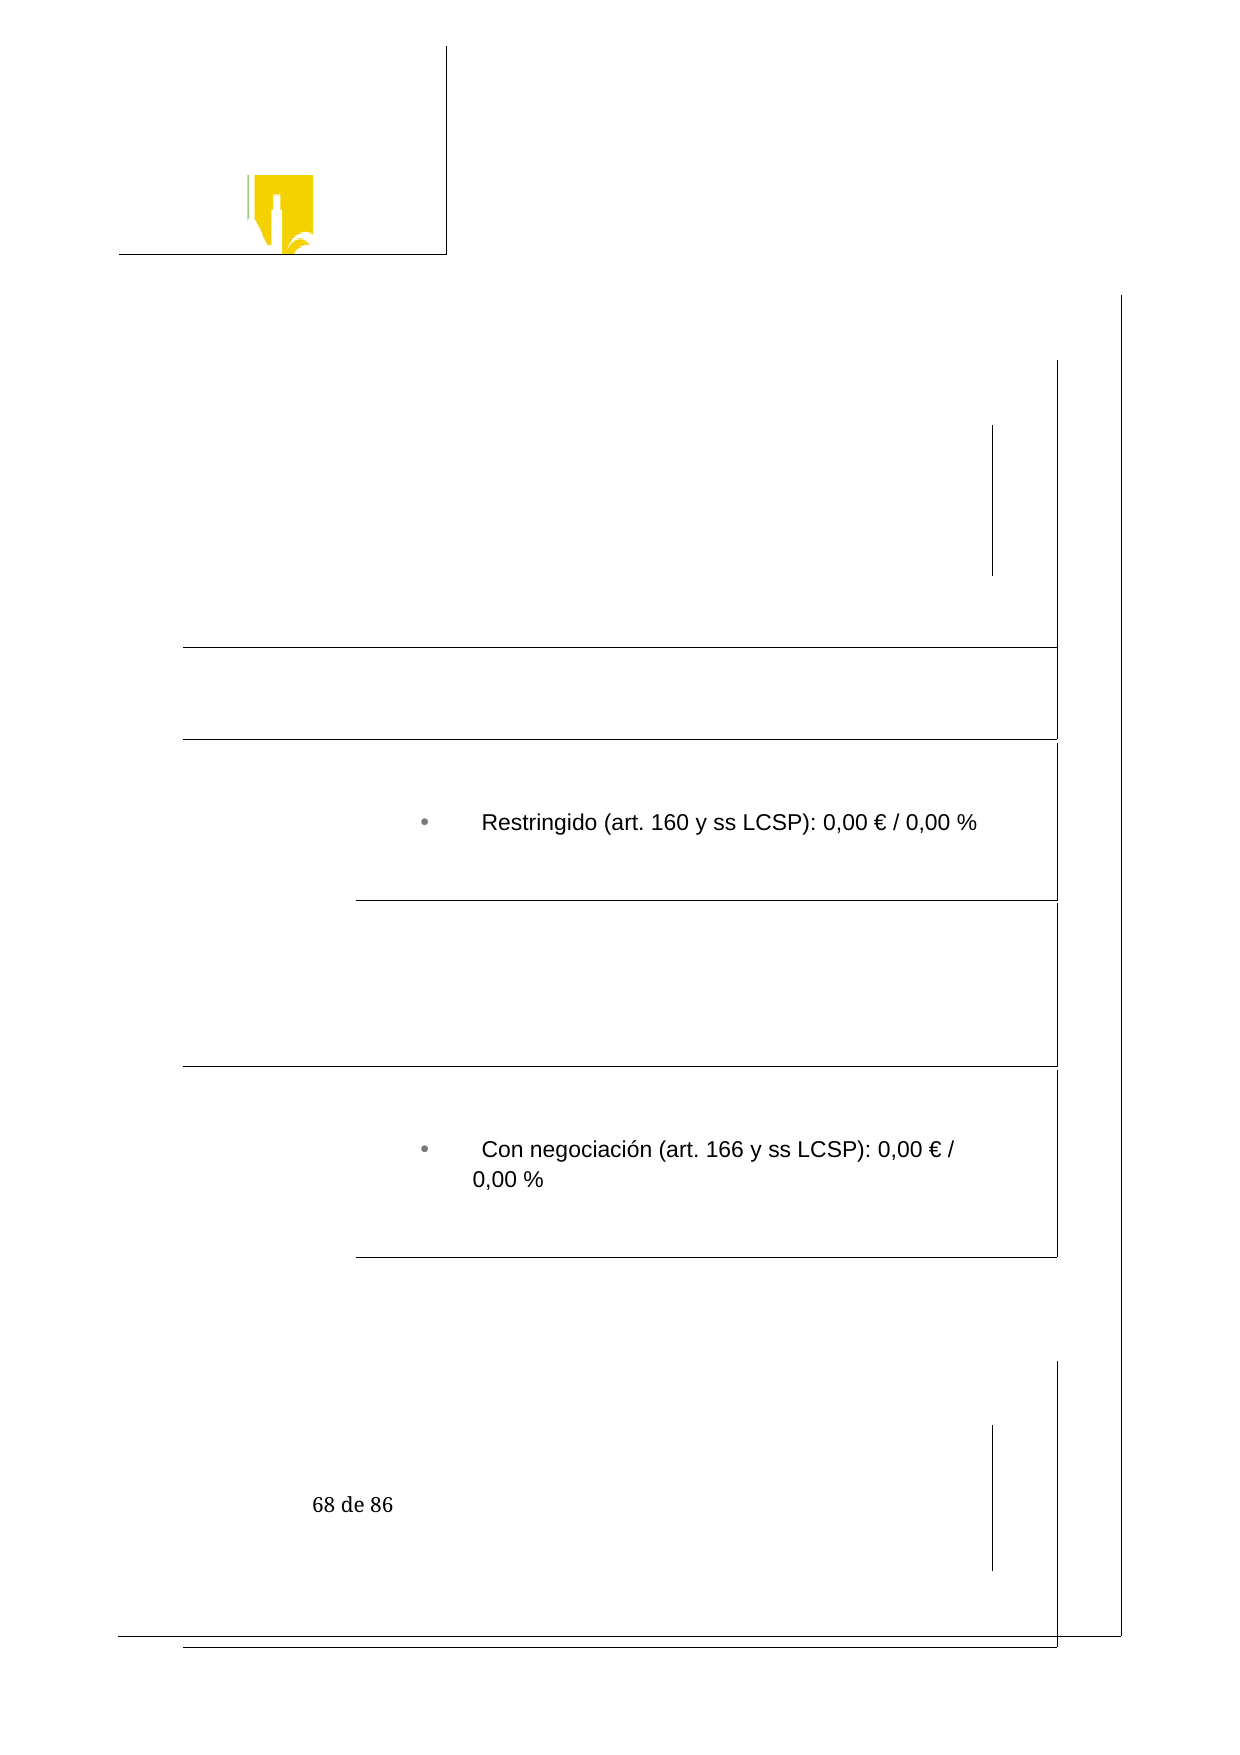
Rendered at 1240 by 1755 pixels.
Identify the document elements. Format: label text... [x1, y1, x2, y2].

list Con negociación (art. 166 y ss LCSP): 0,00 € / 0,00 % [356, 1070, 1057, 1257]
list Restringido (art. 160 y ss LCSP): 0,00 € / 0,00 % [356, 743, 1057, 900]
